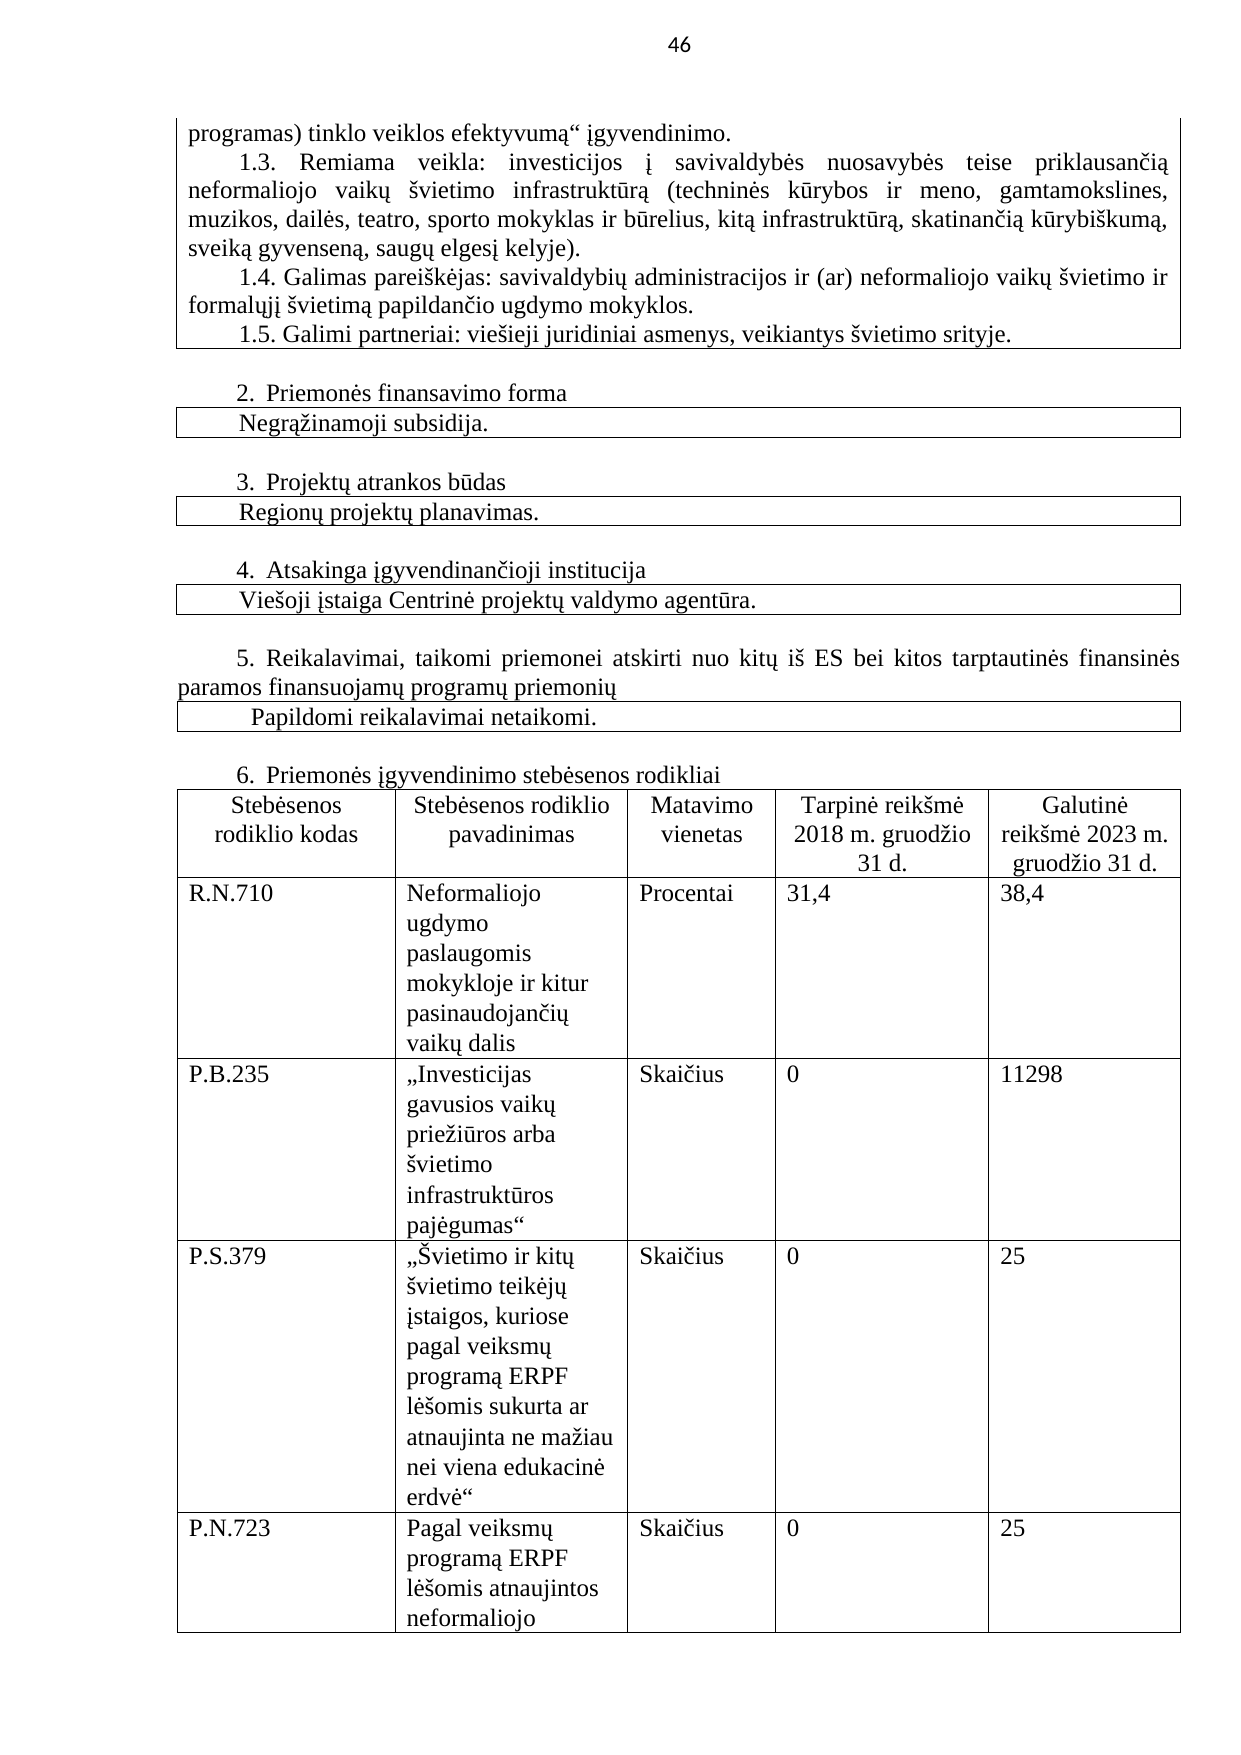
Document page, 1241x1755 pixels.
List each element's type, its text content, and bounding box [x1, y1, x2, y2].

table_header Stebėsenos rodiklio kodas [178, 790, 395, 877]
table_cell 1.3. Remiama veikla: investicijos į savivaldybės nuosavybės teise priklausančią neformaliojo vaikų švietimo infrastruktūrą (techninės kūrybos ir meno, gamtamokslines, muzikos, dailės, teatro, sporto mokyklas ir būrelius, kitą infrastruktūrą, skatinančią kūrybiškumą, sveiką gyvenseną, saugų elgesį kelyje). [177, 147, 1180, 262]
table_header Stebėsenos rodiklio pavadinimas [396, 790, 627, 877]
text 3. Projektų atrankos būdas [236, 467, 1181, 496]
table_cell P.B.235 [178, 1059, 395, 1240]
table_cell Skaičius [628, 1513, 775, 1632]
table_header Matavimo vienetas [628, 790, 775, 877]
table_cell Skaičius [628, 1241, 775, 1512]
text 5. Reikalavimai, taikomi priemonei atskirti nuo kitų iš ES bei kitos tarptautinės finansinės paramos finansuojamų programų priemonių [177, 643, 1181, 701]
table_header Viešoji įstaiga Centrinė projektų valdymo agentūra. [177, 585, 1180, 614]
table_header Papildomi reikalavimai netaikomi. [178, 702, 1180, 731]
table_cell 1.5. Galimi partneriai: viešieji juridiniai asmenys, veikiantys švietimo srityje. [177, 319, 1180, 348]
table_cell „Investicijas gavusios vaikų priežiūros arba švietimo infrastruktūros pajėgumas“ [396, 1059, 627, 1240]
table_cell 11298 [989, 1059, 1180, 1240]
table_header Regionų projektų planavimas. [177, 497, 1180, 525]
table_cell programas) tinklo veiklos efektyvumą“ įgyvendinimo. [177, 118, 1180, 147]
table_header Galutinė reikšmė 2023 m. gruodžio 31 d. [989, 790, 1180, 877]
table_cell Neformaliojo ugdymo paslaugomis mokykloje ir kitur pasinaudojančių vaikų dalis [396, 878, 627, 1058]
table_cell 25 [989, 1513, 1180, 1632]
table_cell R.N.710 [178, 878, 395, 1058]
table_cell 31,4 [776, 878, 988, 1058]
table_cell 0 [776, 1513, 988, 1632]
text 2. Priemonės finansavimo forma [236, 378, 1181, 407]
table_cell 0 [776, 1241, 988, 1512]
table_cell 1.4. Galimas pareiškėjas: savivaldybių administracijos ir (ar) neformaliojo vaikų švietimo ir formalųjį švietimą papildančio ugdymo mokyklos. [177, 262, 1180, 319]
table_cell „Švietimo ir kitų švietimo teikėjų įstaigos, kuriose pagal veiksmų programą ERPF lėšomis sukurta ar atnaujinta ne mažiau nei viena edukacinė erdvė“ [396, 1241, 627, 1512]
table_cell Pagal veiksmų programą ERPF lėšomis atnaujintos neformaliojo [396, 1513, 627, 1632]
table_cell 38,4 [989, 878, 1180, 1058]
text 4. Atsakinga įgyvendinančioji institucija [236, 555, 1181, 584]
table_header Negrąžinamoji subsidija. [177, 408, 1180, 437]
table_cell Procentai [628, 878, 775, 1058]
table_cell 0 [776, 1059, 988, 1240]
table_header Tarpinė reikšmė 2018 m. gruodžio 31 d. [776, 790, 988, 877]
table_cell P.S.379 [178, 1241, 395, 1512]
text 6. Priemonės įgyvendinimo stebėsenos rodikliai [236, 761, 1181, 789]
table_cell Skaičius [628, 1059, 775, 1240]
table_cell 25 [989, 1241, 1180, 1512]
table_cell P.N.723 [178, 1513, 395, 1632]
